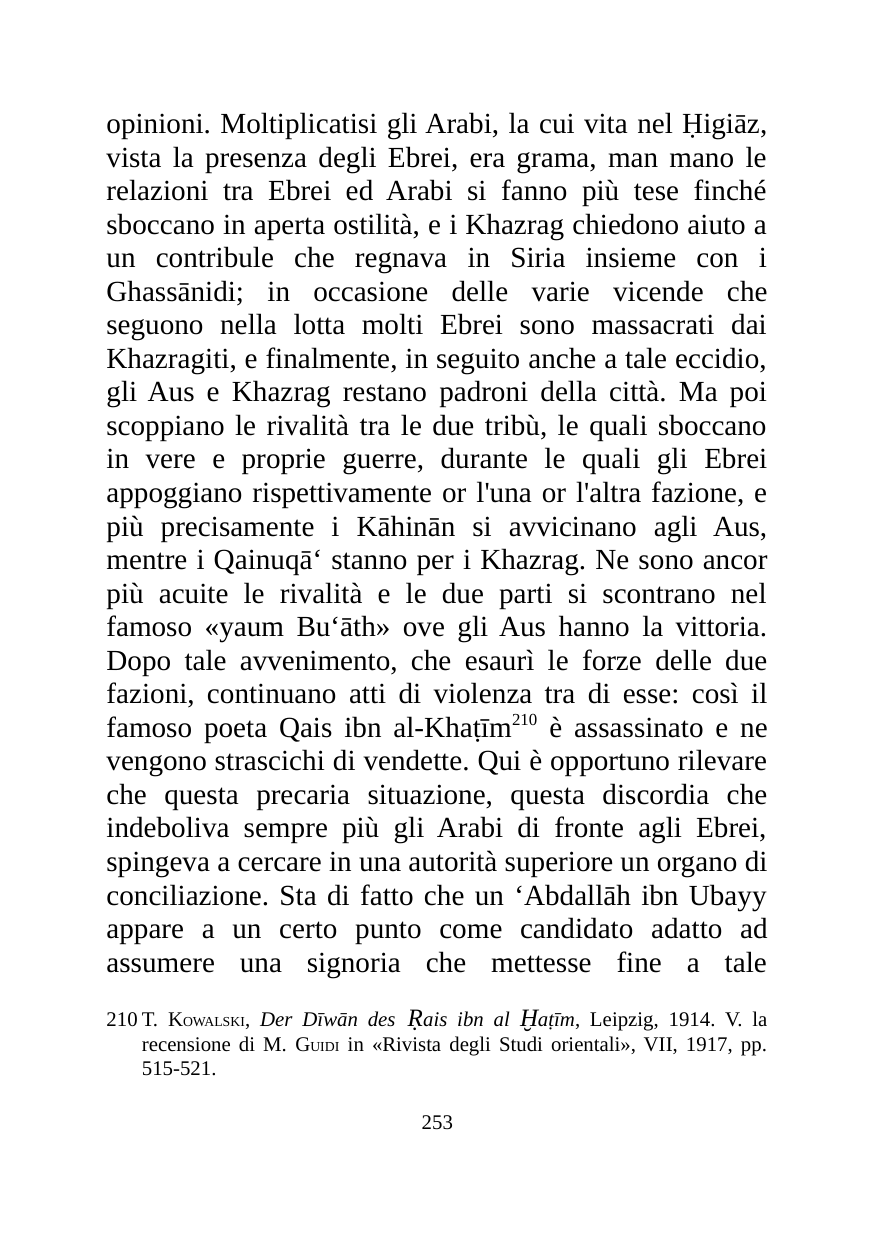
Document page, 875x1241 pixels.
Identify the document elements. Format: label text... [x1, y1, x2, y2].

text opinioni. Moltiplicatisi gli Arabi, la cui vita nel Ḥigiāz, vista la presenza degli Ebrei, era grama, man mano le relazioni tra Ebrei ed Arabi si fanno più tese finché sboccano in aperta ostilità, e i Khazrag chiedono aiuto a un contribule che regnava in Siria insieme con i Ghassānidi; in occasione delle varie vicende che seguono nella lotta molti Ebrei sono massacrati dai Khazragiti, e finalmente, in seguito anche a tale eccidio, gli Aus e Khazrag restano padroni della città. Ma poi scoppiano le rivalità tra le due tribù, le quali sboccano in vere e proprie guerre, durante le quali gli Ebrei appoggiano rispettivamente or l'una or l'altra fazione, e più precisamente i Kāhinān si avvicinano agli Aus, mentre i Qainuqā‘ stanno per i Khazrag. Ne sono ancor più acuite le rivalità e le due parti si scontrano nel famoso «yaum Bu‘āth» ove gli Aus hanno la vittoria. Dopo tale avvenimento, che esaurì le forze delle due fazioni, continuano atti di violenza tra di esse: così il famoso poeta Qais ibn al-Khaṭīm è assassinato e ne vengono strascichi di vendette. Qui è opportuno rilevare che questa precaria situazione, questa discordia che indeboliva sempre più gli Arabi di fronte agli Ebrei, spingeva a cercare in una autorità superiore un organo di conciliazione. Sta di fatto che un ‘Abdallāh ibn Ubayy appare a un certo punto come candidato adatto ad assumere una signoria che mettesse fine a tale [106, 106, 768, 978]
text T. Kowalski, Der Dīwān des Ṛais ibn al Ḫaṭīm, Leipzig, 1914. V. la recensione di M. Guidi in «Rivista degli Studi orientali», VII, 1917, pp. 515-521. [106, 999, 768, 1080]
